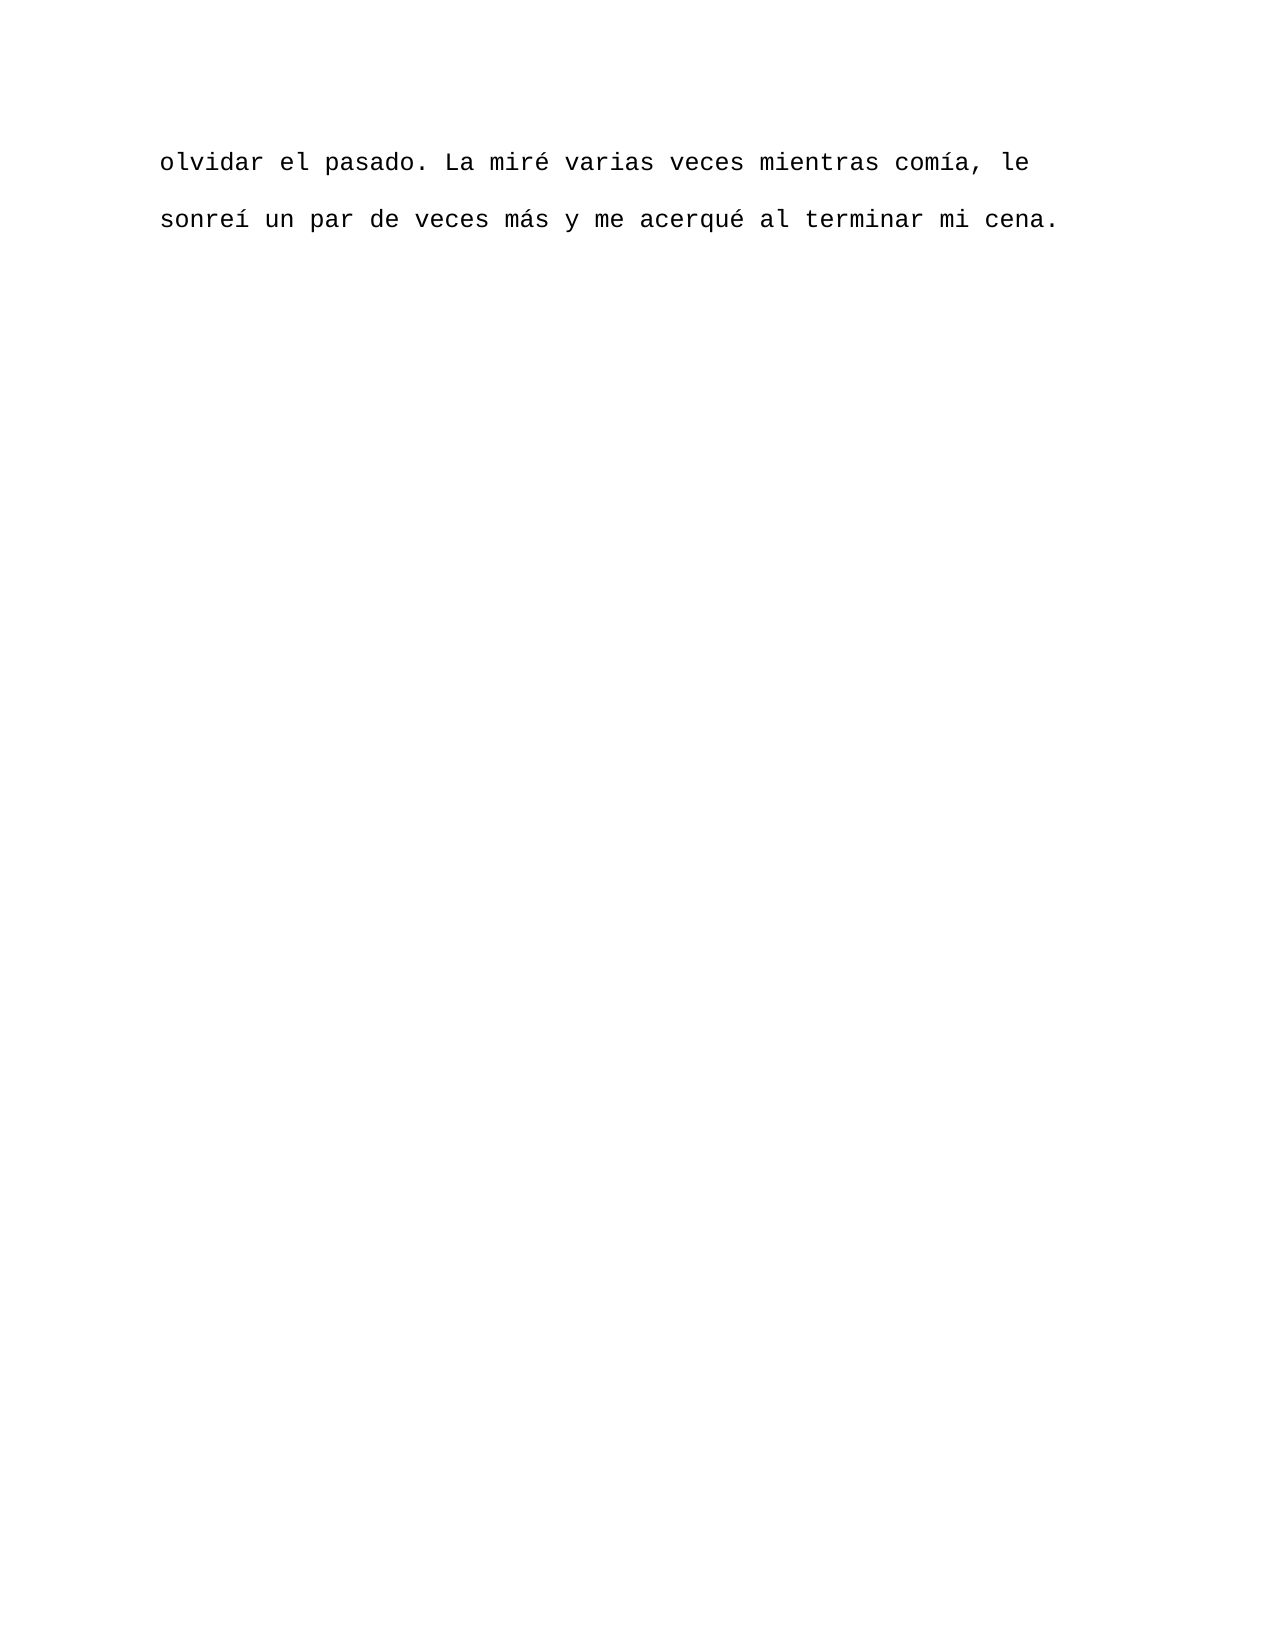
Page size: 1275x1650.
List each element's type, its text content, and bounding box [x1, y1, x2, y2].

text olvidar el pasado. La miré varias veces mientras comía, le sonreí un par de veces más y me acerqué al terminar mi cena. [159, 150, 1116, 235]
